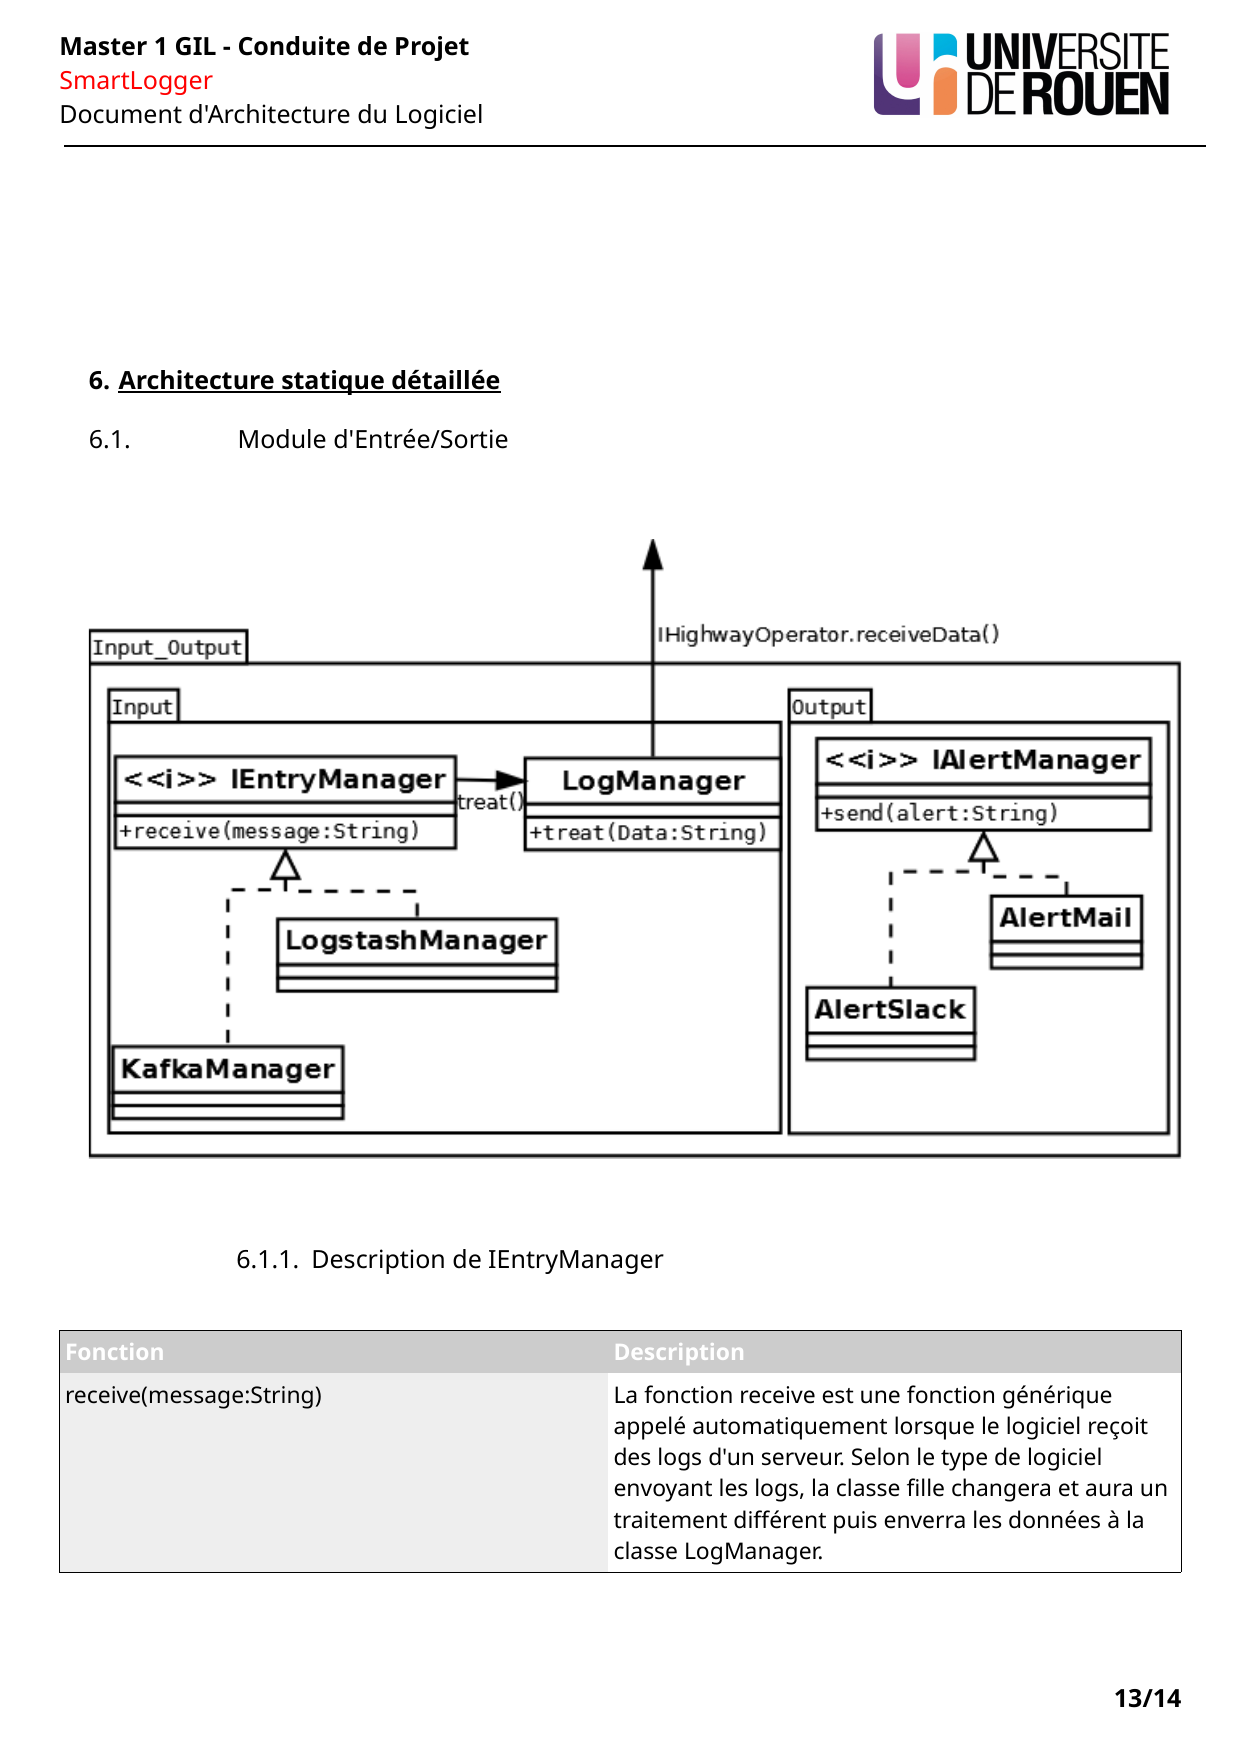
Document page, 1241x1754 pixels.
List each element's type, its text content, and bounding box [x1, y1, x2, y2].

subtitle Module d'Entrée/Sortie [89, 422, 1181, 456]
table_header Fonction [60, 1331, 608, 1373]
picture [88, 539, 1182, 1159]
table_header Description [608, 1331, 1181, 1373]
table_cell receive(message:String) [60, 1373, 608, 1572]
table_cell La fonction receive est une fonction générique appelé automatiquement lorsque le logiciel reçoit des logs d'un serveur. Selon le type de logiciel envoyant les logs, la classe fille changera et aura un traitement différent puis enverra les données à la classe LogManager. [608, 1373, 1181, 1572]
subtitle Description de IEntryManager [236, 1242, 1181, 1276]
picture [872, 32, 1170, 118]
subtitle Architecture statique détaillée [89, 362, 1181, 397]
